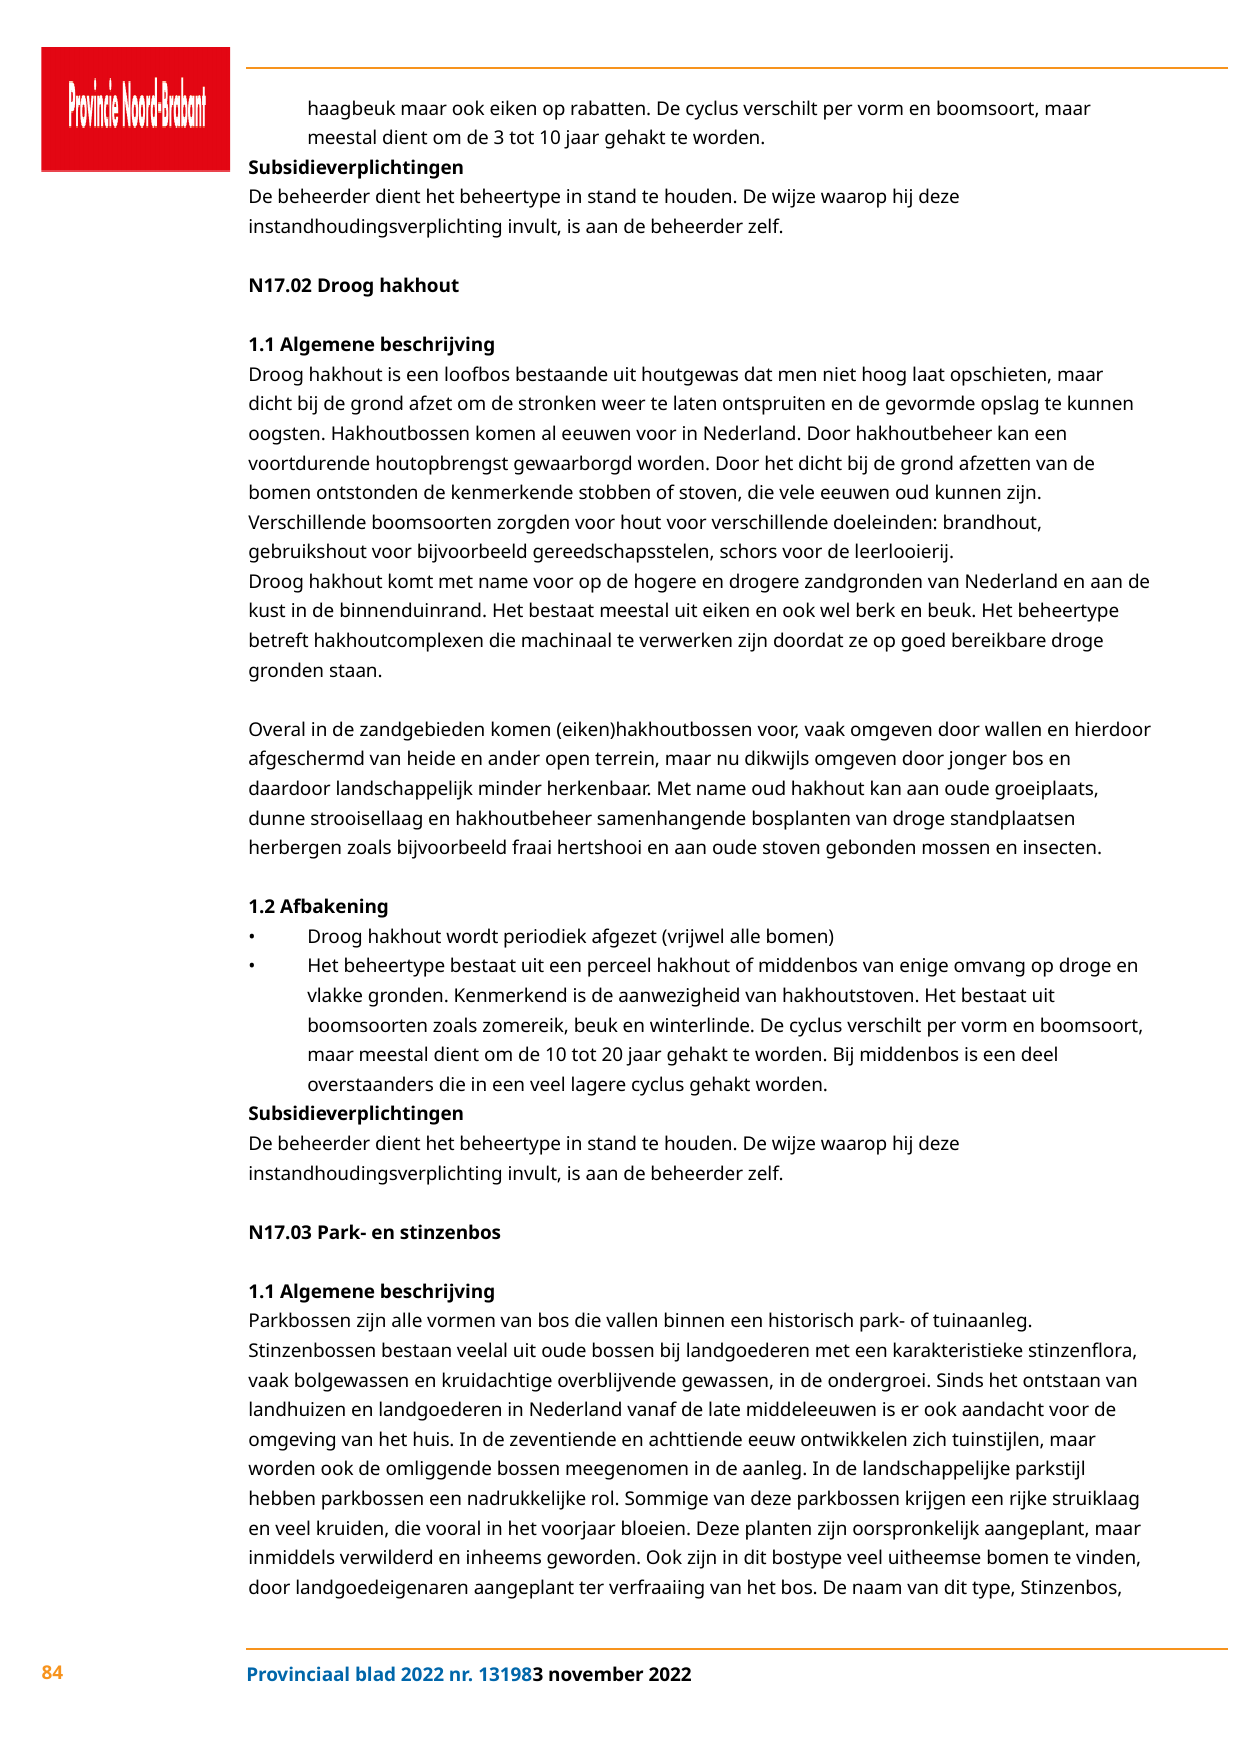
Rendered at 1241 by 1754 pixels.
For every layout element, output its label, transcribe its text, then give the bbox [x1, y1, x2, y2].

text Subsidieverplichtingen [248, 154, 1152, 180]
text 1.1 Algemene beschrijving [248, 331, 1152, 357]
text Droog hakhout is een loofbos bestaande uit houtgewas dat men niet hoog laat opschieten, maar dicht bij de grond afzet om de stronken weer te laten ontspruiten en de gevormde opslag te kunnen oogsten. Hakhoutbossen komen al eeuwen voor in Nederland. Door hakhoutbeheer kan een voortdurende houtopbrengst gewaarborgd worden. Door het dicht bij de grond afzetten van de bomen ontstonden de kenmerkende stobben of stoven, die vele eeuwen oud kunnen zijn. Verschillende boomsoorten zorgden voor hout voor verschillende doeleinden: brandhout, gebruikshout voor bijvoorbeeld gereedschapsstelen, schors voor de leerlooierij. [248, 361, 1152, 564]
text N17.03 Park- en stinzenbos [248, 1219, 1152, 1245]
text 1.2 Afbakening [248, 893, 1152, 919]
list Het beheertype bestaat uit een perceel hakhout of middenbos van enige omvang op droge en vlakke gronden. Kenmerkend is de aanwezigheid van hakhoutstoven. Het bestaat uit boomsoorten zoals zomereik, beuk en winterlinde. De cyclus verschilt per vorm en boomsoort, maar meestal dient om de 10 tot 20 jaar gehakt te worden. Bij middenbos is een deel overstaanders die in een veel lagere cyclus gehakt worden. [248, 953, 1152, 1097]
text Overal in de zandgebieden komen (eiken)hakhoutbossen voor, vaak omgeven door wallen en hierdoor afgeschermd van heide en ander open terrein, maar nu dikwijls omgeven door jonger bos en daardoor landschappelijk minder herkenbaar. Met name oud hakhout kan aan oude groeiplaats, dunne strooisellaag en hakhoutbeheer samenhangende bosplanten van droge standplaatsen herbergen zoals bijvoorbeeld fraai hertshooi en aan oude stoven gebonden mossen en insecten. [248, 716, 1152, 860]
text Subsidieverplichtingen [248, 1101, 1152, 1126]
text De beheerder dient het beheertype in stand te houden. De wijze waarop hij deze instandhoudingsverplichting invult, is aan de beheerder zelf. [248, 1130, 1152, 1186]
text 1.1 Algemene beschrijving [248, 1278, 1152, 1304]
list Droog hakhout wordt periodiek afgezet (vrijwel alle bomen) [248, 923, 1152, 949]
text De beheerder dient het beheertype in stand te houden. De wijze waarop hij deze instandhoudingsverplichting invult, is aan de beheerder zelf. [248, 183, 1152, 239]
list haagbeuk maar ook eiken op rabatten. De cyclus verschilt per vorm en boomsoort, maar meestal dient om de 3 tot 10 jaar gehakt te worden. [248, 95, 1152, 150]
text Parkbossen zijn alle vormen van bos die vallen binnen een historisch park- of tuinaanleg. Stinzenbossen bestaan veelal uit oude bossen bij landgoederen met een karakteristieke stinzenflora, vaak bolgewassen en kruidachtige overblijvende gewassen, in de ondergroei. Sinds het ontstaan van landhuizen en landgoederen in Nederland vanaf de late middeleeuwen is er ook aandacht voor de omgeving van het huis. In de zeventiende en achttiende eeuw ontwikkelen zich tuinstijlen, maar worden ook de omliggende bossen meegenomen in de aanleg. In de landschappelijke parkstijl hebben parkbossen een nadrukkelijke rol. Sommige van deze parkbossen krijgen een rijke struiklaag en veel kruiden, die vooral in het voorjaar bloeien. Deze planten zijn oorspronkelijk aangeplant, maar inmiddels verwilderd en inheems geworden. Ook zijn in dit bostype veel uitheemse bomen te vinden, door landgoedeigenaren aangeplant ter verfraaiing van het bos. De naam van dit type, Stinzenbos, [248, 1308, 1152, 1600]
text N17.02 Droog hakhout [248, 272, 1152, 298]
text Droog hakhout komt met name voor op de hogere en drogere zandgronden van Nederland en aan de kust in de binnenduinrand. Het bestaat meestal uit eiken en ook wel berk en beuk. Het beheertype betreft hakhoutcomplexen die machinaal te verwerken zijn doordat ze op goed bereikbare droge gronden staan. [248, 568, 1152, 683]
picture [41, 47, 231, 172]
